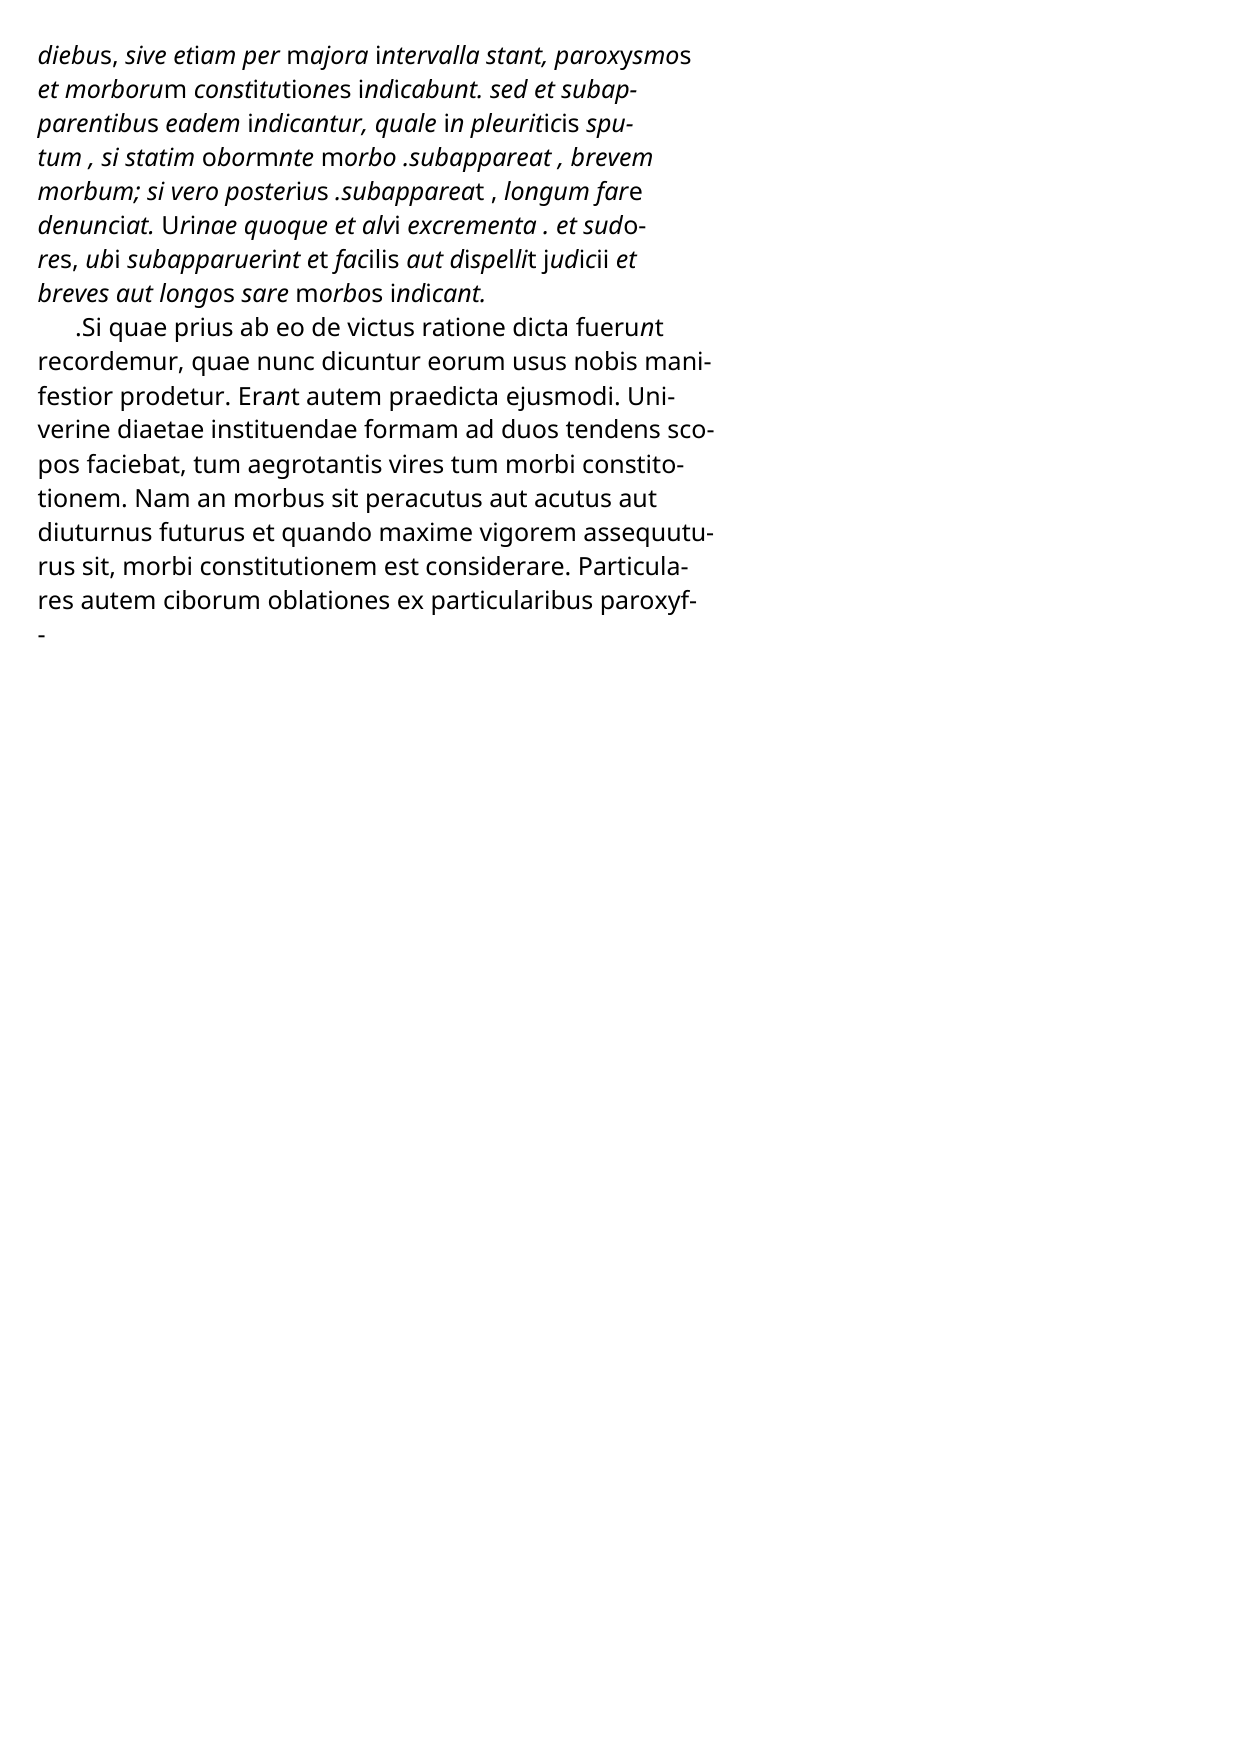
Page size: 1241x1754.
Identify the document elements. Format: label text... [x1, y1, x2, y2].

text diebus, sive etiam per majora intervalla stant, paroxysmos et morborum constitutiones indicabunt. sed et subap- parentibus eadem indicantur, quale in pleuriticis spu- tum , si statim obormnte morbo .subappareat , brevem morbum; si vero posterius .subappareat , longum fare denunciat. Urinae quoque et alvi excrementa . et sudo- res, ubi subapparuerint et facilis aut dispellit judicii et breves aut longos sare morbos indicant. [37, 37, 1203, 310]
text - [37, 617, 1203, 651]
text .Si quae prius ab eo de victus ratione dicta fuerunt recordemur, quae nunc dicuntur eorum usus nobis mani- festior prodetur. Erant autem praedicta ejusmodi. Uni- verine diaetae instituendae formam ad duos tendens sco- pos faciebat, tum aegrotantis vires tum morbi constito- tionem. Nam an morbus sit peracutus aut acutus aut diuturnus futurus et quando maxime vigorem assequutu- rus sit, morbi constitutionem est considerare. Particula- res autem ciborum oblationes ex particularibus paroxyf- [37, 310, 1203, 617]
